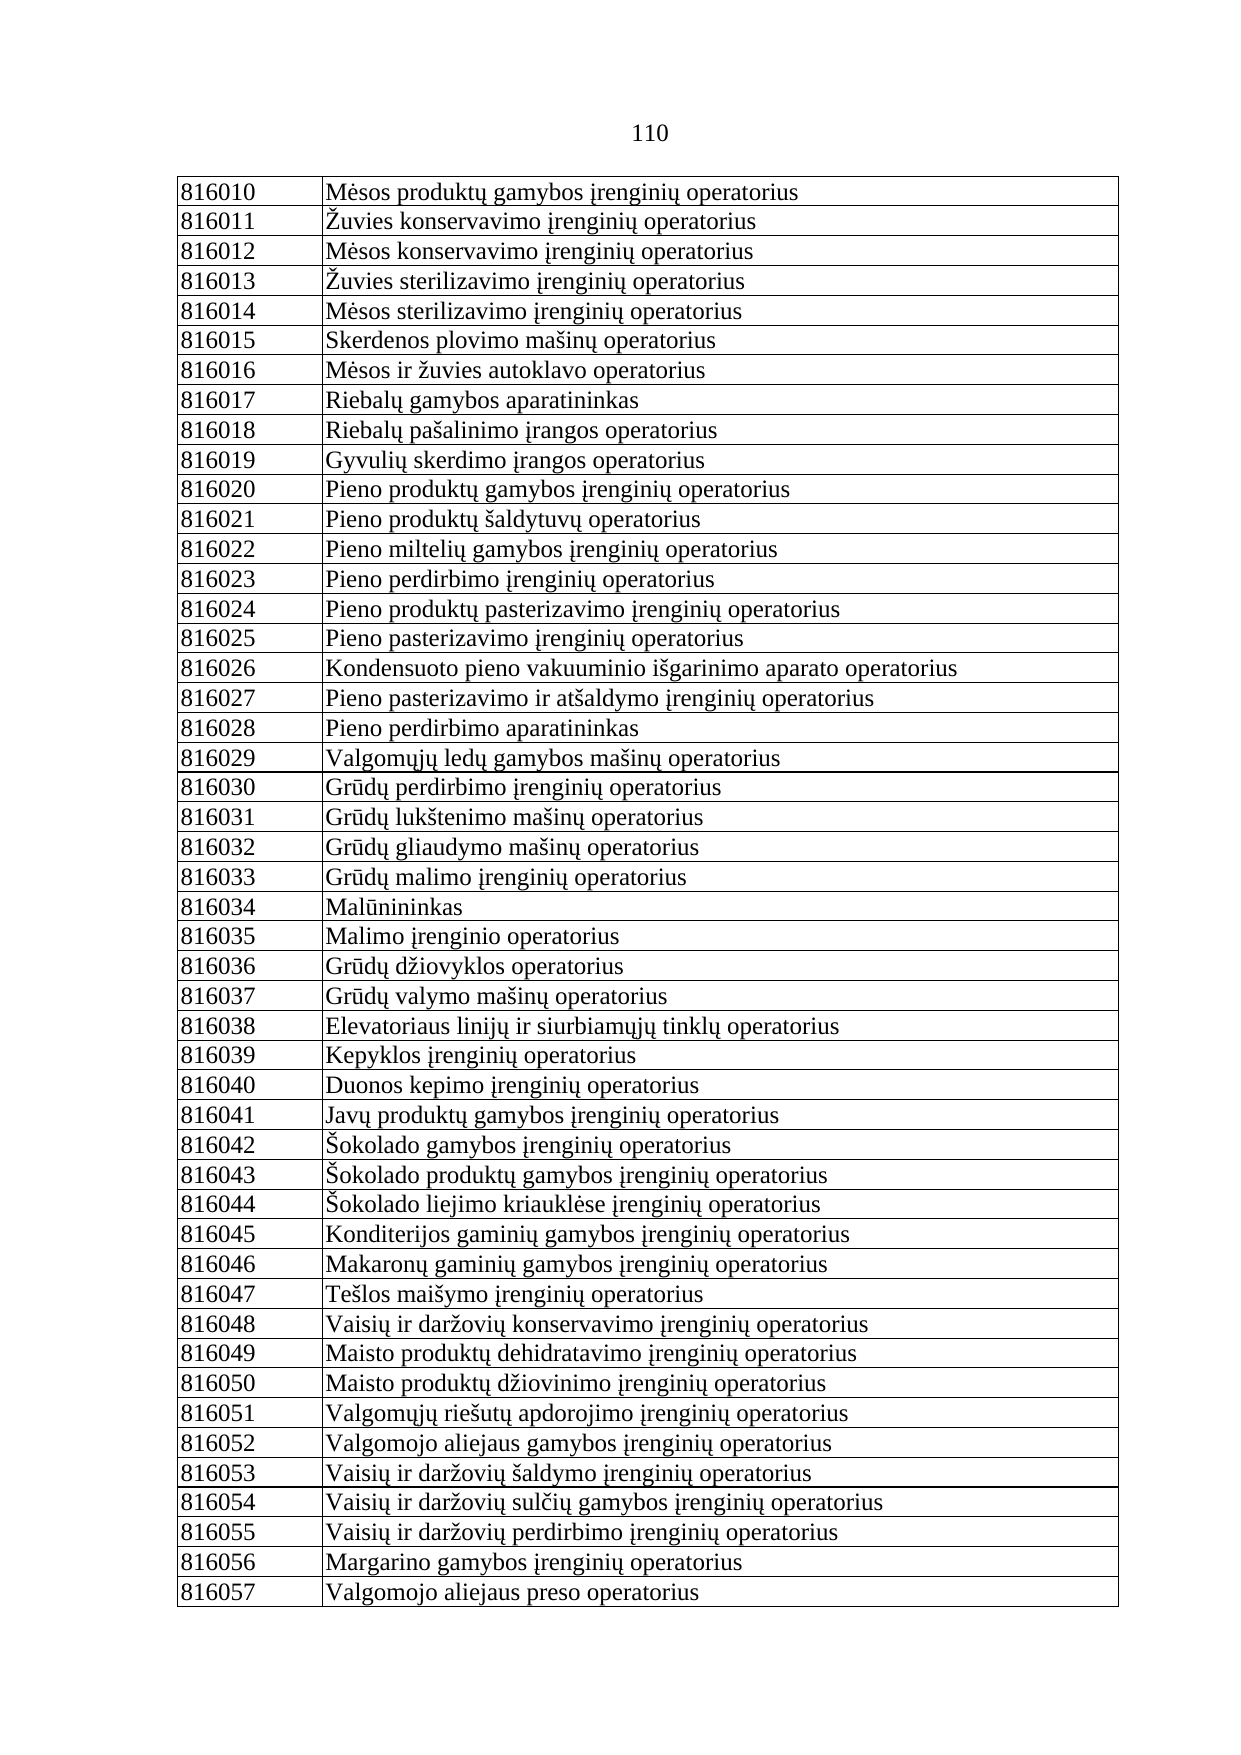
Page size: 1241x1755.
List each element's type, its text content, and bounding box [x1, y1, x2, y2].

table_cell Valgomojo aliejaus preso operatorius [323, 1577, 1118, 1606]
table_cell Kepyklos įrenginių operatorius [323, 1041, 1118, 1069]
table_cell Gyvulių skerdimo įrangos operatorius [323, 445, 1118, 473]
table_cell Grūdų lukštenimo mašinų operatorius [323, 802, 1118, 831]
table_cell 816037 [178, 981, 322, 1010]
table_cell Riebalų gamybos aparatininkas [323, 385, 1118, 414]
table_cell Žuvies sterilizavimo įrenginių operatorius [323, 266, 1118, 295]
table_cell Pieno pasterizavimo įrenginių operatorius [323, 624, 1118, 652]
table_cell 816040 [178, 1070, 322, 1099]
table_cell Grūdų malimo įrenginių operatorius [323, 862, 1118, 891]
table_cell Maisto produktų džiovinimo įrenginių operatorius [323, 1368, 1118, 1397]
table_cell 816010 [178, 177, 322, 205]
table_cell Mėsos sterilizavimo įrenginių operatorius [323, 296, 1118, 324]
table_cell 816054 [178, 1488, 322, 1516]
table_cell Valgomojo aliejaus gamybos įrenginių operatorius [323, 1428, 1118, 1457]
table_cell Šokolado produktų gamybos įrenginių operatorius [323, 1160, 1118, 1188]
table_cell Grūdų džiovyklos operatorius [323, 951, 1118, 980]
table_cell 816024 [178, 594, 322, 622]
table_cell Javų produktų gamybos įrenginių operatorius [323, 1100, 1118, 1129]
table_cell 816032 [178, 832, 322, 861]
table_cell 816048 [178, 1309, 322, 1337]
table_cell 816034 [178, 892, 322, 920]
table_cell Malūnininkas [323, 892, 1118, 920]
table_cell 816035 [178, 921, 322, 950]
table_cell 816056 [178, 1547, 322, 1576]
table_cell Grūdų valymo mašinų operatorius [323, 981, 1118, 1010]
table_cell Tešlos maišymo įrenginių operatorius [323, 1279, 1118, 1308]
table_cell 816030 [178, 773, 322, 801]
table_cell 816027 [178, 683, 322, 712]
table_cell 816018 [178, 415, 322, 444]
table_cell 816028 [178, 713, 322, 742]
table_cell 816013 [178, 266, 322, 295]
table_cell Pieno produktų šaldytuvų operatorius [323, 504, 1118, 533]
table_cell Vaisių ir daržovių sulčių gamybos įrenginių operatorius [323, 1488, 1118, 1516]
table_cell 816015 [178, 326, 322, 354]
table_cell 816044 [178, 1190, 322, 1218]
table_cell Margarino gamybos įrenginių operatorius [323, 1547, 1118, 1576]
table_cell 816022 [178, 534, 322, 563]
table_cell 816033 [178, 862, 322, 891]
table_cell Makaronų gaminių gamybos įrenginių operatorius [323, 1249, 1118, 1278]
table_cell Malimo įrenginio operatorius [323, 921, 1118, 950]
table_cell 816051 [178, 1398, 322, 1427]
table_cell Pieno perdirbimo įrenginių operatorius [323, 564, 1118, 593]
table_cell Mėsos konservavimo įrenginių operatorius [323, 236, 1118, 265]
table_cell 816038 [178, 1011, 322, 1039]
table_cell 816017 [178, 385, 322, 414]
table_cell 816029 [178, 743, 322, 771]
table_cell Grūdų gliaudymo mašinų operatorius [323, 832, 1118, 861]
table_cell Šokolado gamybos įrenginių operatorius [323, 1130, 1118, 1159]
table_cell 816014 [178, 296, 322, 324]
table_cell Šokolado liejimo kriauklėse įrenginių operatorius [323, 1190, 1118, 1218]
table_cell 816025 [178, 624, 322, 652]
table_cell 816045 [178, 1219, 322, 1248]
table_cell Mėsos ir žuvies autoklavo operatorius [323, 355, 1118, 384]
table_cell 816047 [178, 1279, 322, 1308]
table_cell 816041 [178, 1100, 322, 1129]
table_cell Riebalų pašalinimo įrangos operatorius [323, 415, 1118, 444]
table_cell 816053 [178, 1458, 322, 1486]
table_cell 816039 [178, 1041, 322, 1069]
table_cell Pieno miltelių gamybos įrenginių operatorius [323, 534, 1118, 563]
table_cell Pieno produktų gamybos įrenginių operatorius [323, 475, 1118, 503]
table_cell 816023 [178, 564, 322, 593]
table_cell Duonos kepimo įrenginių operatorius [323, 1070, 1118, 1099]
table_cell Pieno perdirbimo aparatininkas [323, 713, 1118, 742]
table_cell Vaisių ir daržovių konservavimo įrenginių operatorius [323, 1309, 1118, 1337]
table_cell 816011 [178, 206, 322, 235]
table_cell Vaisių ir daržovių šaldymo įrenginių operatorius [323, 1458, 1118, 1486]
table_cell 816020 [178, 475, 322, 503]
table_cell Pieno produktų pasterizavimo įrenginių operatorius [323, 594, 1118, 622]
table_cell Mėsos produktų gamybos įrenginių operatorius [323, 177, 1118, 205]
table_cell 816012 [178, 236, 322, 265]
table_cell 816049 [178, 1339, 322, 1367]
table_cell Kondensuoto pieno vakuuminio išgarinimo aparato operatorius [323, 653, 1118, 682]
table_cell 816016 [178, 355, 322, 384]
table_cell 816050 [178, 1368, 322, 1397]
table_cell Valgomųjų riešutų apdorojimo įrenginių operatorius [323, 1398, 1118, 1427]
table_cell 816046 [178, 1249, 322, 1278]
table_cell 816019 [178, 445, 322, 473]
table_cell 816052 [178, 1428, 322, 1457]
table_cell 816036 [178, 951, 322, 980]
table_cell Skerdenos plovimo mašinų operatorius [323, 326, 1118, 354]
table_cell Žuvies konservavimo įrenginių operatorius [323, 206, 1118, 235]
table_cell 816031 [178, 802, 322, 831]
table_cell Vaisių ir daržovių perdirbimo įrenginių operatorius [323, 1517, 1118, 1546]
table_cell 816043 [178, 1160, 322, 1188]
table_cell Grūdų perdirbimo įrenginių operatorius [323, 773, 1118, 801]
table_cell Maisto produktų dehidratavimo įrenginių operatorius [323, 1339, 1118, 1367]
table_cell 816026 [178, 653, 322, 682]
table_cell Elevatoriaus linijų ir siurbiamųjų tinklų operatorius [323, 1011, 1118, 1039]
table_cell Valgomųjų ledų gamybos mašinų operatorius [323, 743, 1118, 771]
table_cell 816057 [178, 1577, 322, 1606]
table_cell 816055 [178, 1517, 322, 1546]
table_cell Konditerijos gaminių gamybos įrenginių operatorius [323, 1219, 1118, 1248]
table_cell Pieno pasterizavimo ir atšaldymo įrenginių operatorius [323, 683, 1118, 712]
table_cell 816021 [178, 504, 322, 533]
table_cell 816042 [178, 1130, 322, 1159]
